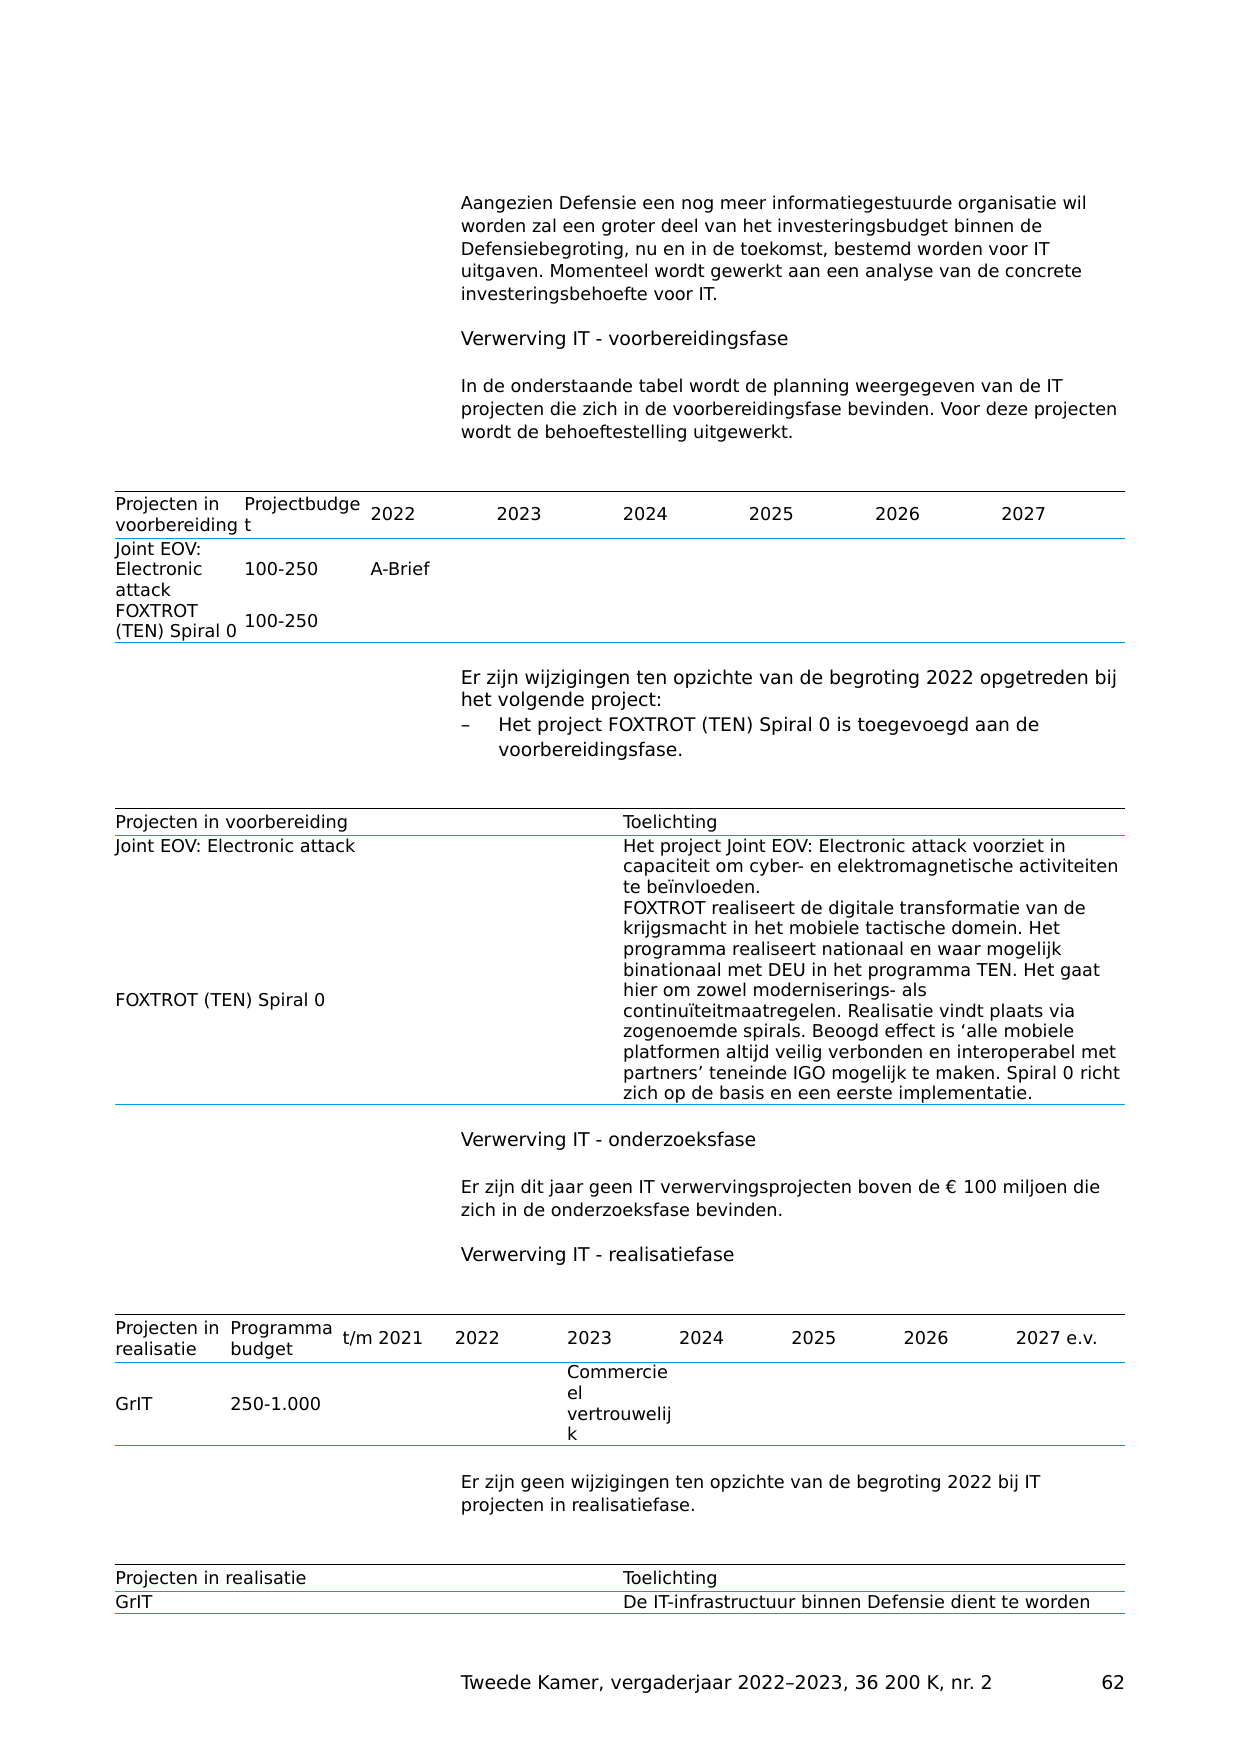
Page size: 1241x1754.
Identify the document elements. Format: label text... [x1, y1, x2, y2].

table_cell Projecten in realisatie [115, 1565, 620, 1591]
table_cell Joint EOV: Electronic attack [115, 836, 620, 898]
table_cell [494, 601, 620, 642]
table_cell 2026 [900, 1315, 1013, 1362]
table_cell 2026 [872, 492, 998, 538]
table_cell Toelichting [620, 809, 1125, 835]
table_cell Programmabudget [227, 1315, 339, 1362]
table_cell 2025 [746, 492, 872, 538]
table_cell Projecten in voorbereiding [115, 492, 241, 538]
table_cell [998, 601, 1125, 642]
table_cell [494, 539, 620, 601]
text In de onderstaande tabel wordt de planning weergegeven van de IT projecten die zich in de voorbereidingsfase bevinden. Voor deze projecten wordt de behoeftestelling uitgewerkt. [461, 374, 1125, 443]
table_cell 2024 [620, 492, 746, 538]
table_header Tabel 30 Projecten in voorbereidingsfase (in miljoenen euro) [115, 466, 1125, 491]
table_cell FOXTROT (TEN) Spiral 0 [115, 601, 241, 642]
table_header Tabel 33 Toelichting projecten in realisatiefase [115, 1539, 1125, 1564]
table_cell [1013, 1363, 1125, 1445]
table_cell Toelichting [620, 1565, 1125, 1591]
table_cell FOXTROT (TEN) Spiral 0 [115, 898, 620, 1104]
table_cell 2027 [998, 492, 1125, 538]
table_cell Commercieel vertrouwelijk [564, 1363, 676, 1445]
text Er zijn dit jaar geen IT verwervingsprojecten boven de € 100 miljoen die zich in de onderzoeksfase bevinden. [461, 1175, 1125, 1221]
table_cell 2022 [368, 492, 493, 538]
table_header Tabel 31 Toelichting projecten in voorbereidingsfase (in miljoenen euro) [115, 783, 1125, 808]
table_cell Projecten in realisatie [115, 1315, 227, 1362]
table_cell t/m 2021 [340, 1315, 452, 1362]
table_cell Joint EOV: Electronic attack [115, 539, 241, 601]
table_cell GrIT [115, 1363, 227, 1445]
text Er zijn geen wijzigingen ten opzichte van de begroting 2022 bij IT projecten in realisatiefase. [461, 1471, 1125, 1516]
table_cell 2027 e.v. [1013, 1315, 1125, 1362]
table_cell 250-1.000 [227, 1363, 339, 1445]
table_cell 2024 [676, 1315, 788, 1362]
title Verwerving IT - realisatiefase [461, 1244, 1125, 1266]
table_cell 100-250 [241, 539, 367, 601]
table_cell [998, 539, 1125, 601]
table_cell De IT-infrastructuur binnen Defensie dient te worden [620, 1592, 1125, 1612]
table_cell [676, 1363, 788, 1445]
table_cell [746, 601, 872, 642]
table_header Tabel 32 Projecten in realisatiefase (in miljoenen euro) [115, 1289, 1125, 1314]
table_cell 2025 [788, 1315, 900, 1362]
table_cell [900, 1363, 1013, 1445]
table_cell Het project Joint EOV: Electronic attack voorziet in capaciteit om cyber- en elektromagnetische activiteiten te beïnvloeden. [620, 836, 1125, 898]
title Verwerving IT - onderzoeksfase [461, 1129, 1125, 1151]
table_cell 100-250 [241, 601, 367, 642]
table_cell Projectbudget [241, 492, 367, 538]
table_cell [452, 1363, 564, 1445]
table_cell 2023 [494, 492, 620, 538]
table_cell [620, 539, 746, 601]
table_cell [368, 601, 493, 642]
table_cell 2022 [452, 1315, 564, 1362]
table_cell FOXTROT realiseert de digitale transformatie van de krijgsmacht in het mobiele tactische domein. Het programma realiseert nationaal en waar mogelijk binationaal met DEU in het programma TEN. Het gaat hier om zowel moderniserings- als continuïteitmaatregelen. Realisatie vindt plaats via zogenoemde spirals. Beoogd effect is ‘alle mobiele platformen altijd veilig verbonden en interoperabel met partners’ teneinde IGO mogelijk te maken. Spiral 0 richt zich op de basis en een eerste implementatie. [620, 898, 1125, 1104]
table_cell [872, 539, 998, 601]
table_cell [788, 1363, 900, 1445]
table_cell Projecten in voorbereiding [115, 809, 620, 835]
table_cell GrIT [115, 1592, 620, 1612]
table_cell [340, 1363, 452, 1445]
table_cell 2023 [564, 1315, 676, 1362]
table_cell [746, 539, 872, 601]
table_cell [620, 601, 746, 642]
table_cell [872, 601, 998, 642]
title Verwerving IT - voorbereidingsfase [461, 328, 1125, 350]
list Het project FOXTROT (TEN) Spiral 0 is toegevoegd aan de voorbereidingsfase. [461, 711, 1125, 761]
text Er zijn wijzigingen ten opzichte van de begroting 2022 opgetreden bij het volgende project: [461, 667, 1125, 711]
text Aangezien Defensie een nog meer informatiegestuurde organisatie wil worden zal een groter deel van het investeringsbudget binnen de Defensiebegroting, nu en in de toekomst, bestemd worden voor IT uitgaven. Momenteel wordt gewerkt aan een analyse van de concrete investeringsbehoefte voor IT. [461, 191, 1125, 305]
table_cell A-Brief [368, 539, 493, 601]
